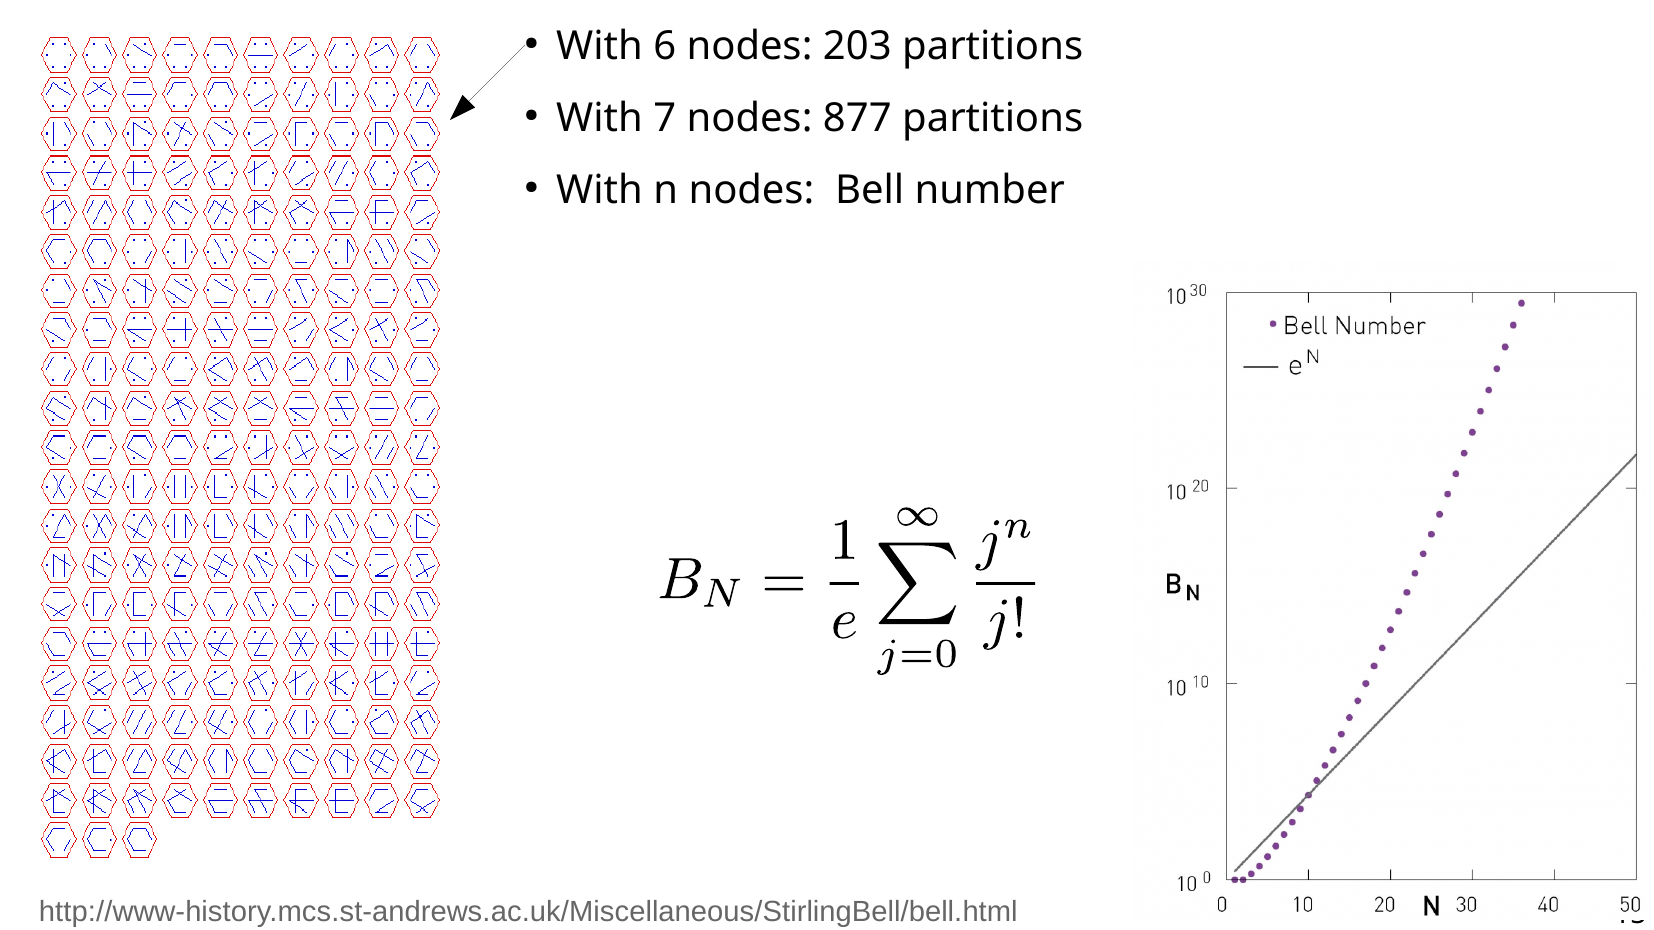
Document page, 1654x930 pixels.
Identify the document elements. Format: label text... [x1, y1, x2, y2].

list With 6 nodes: 203 partitions With 7 nodes: 877 partitions With n nodes: Bell number [513, 16, 1475, 216]
picture [30, 17, 451, 880]
picture [1132, 259, 1647, 920]
text_box [656, 507, 1036, 676]
text_box http://www-history.mcs.st-andrews.ac.uk/Miscellaneous/StirlingBell/bell.html [24, 879, 1306, 930]
